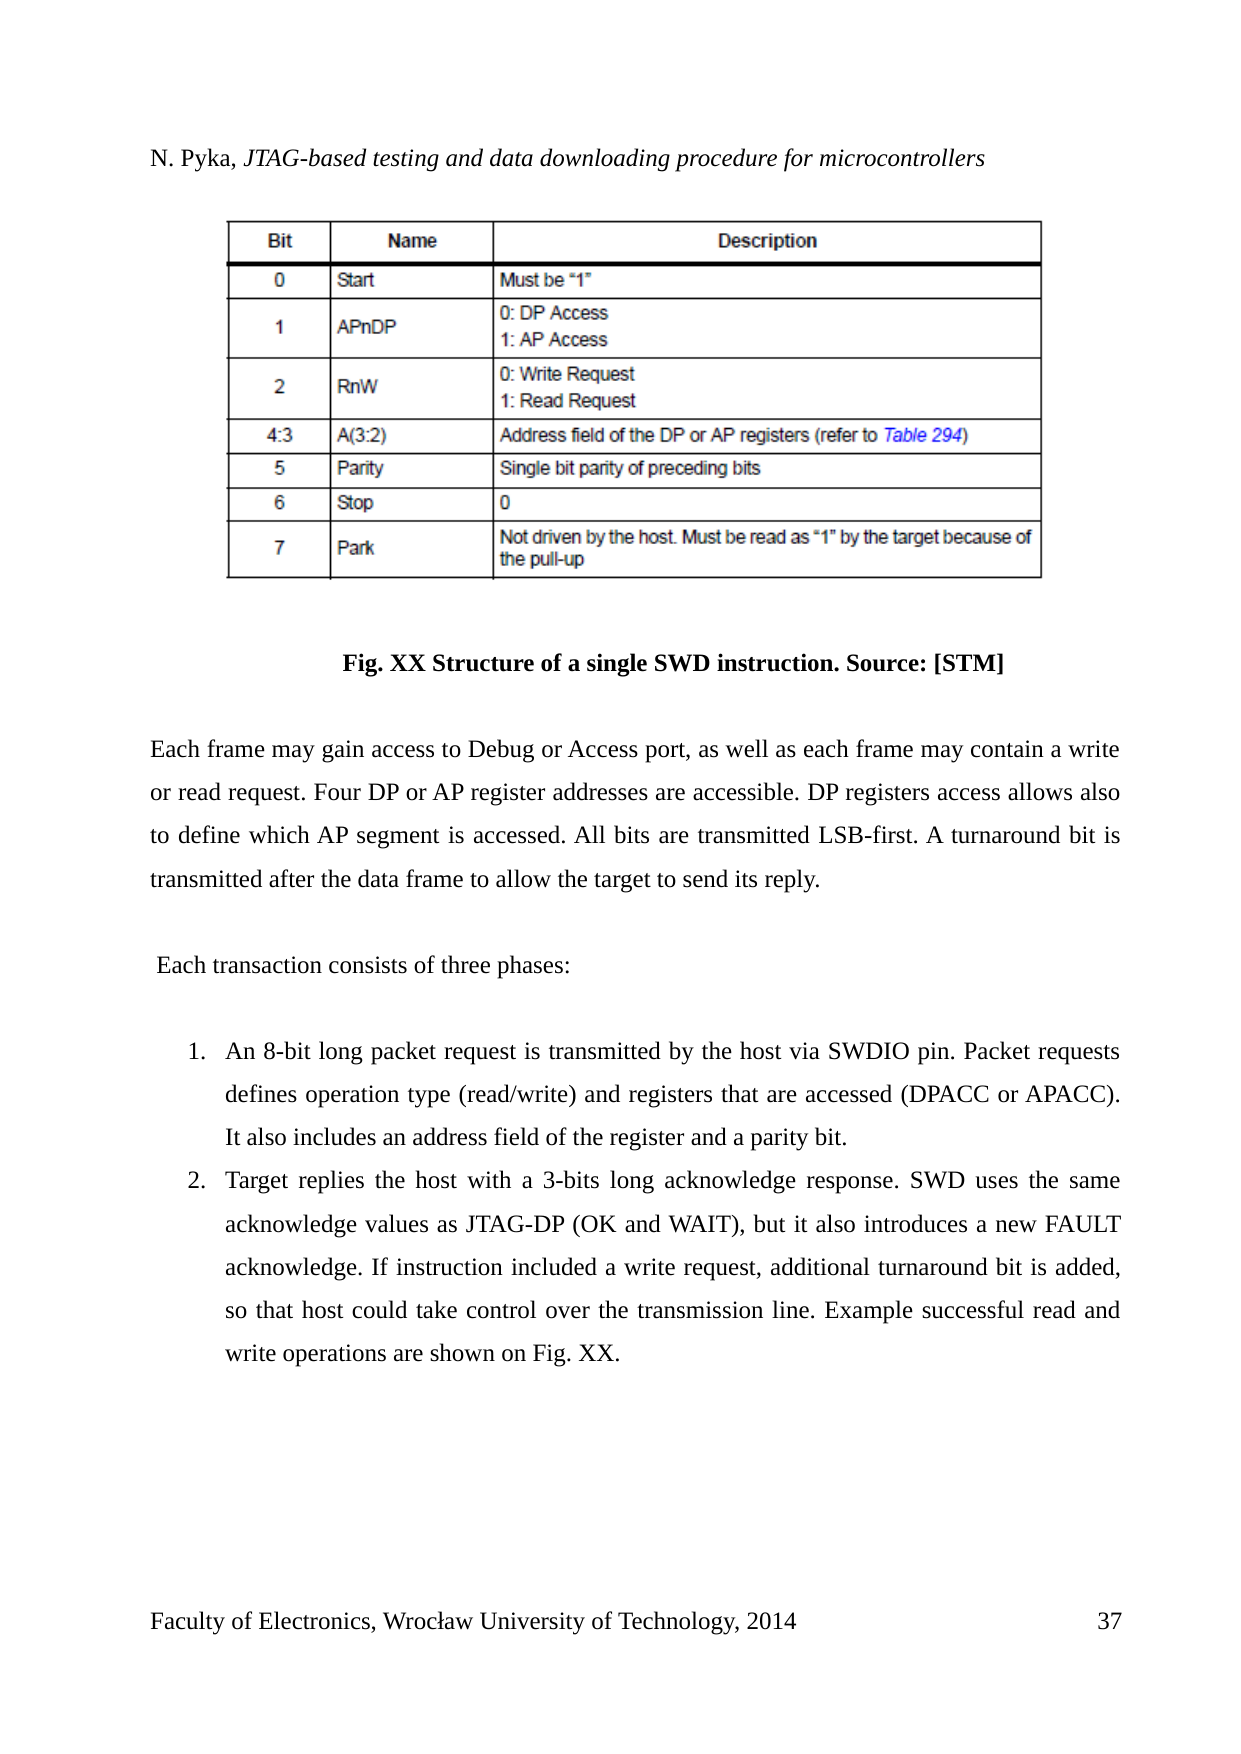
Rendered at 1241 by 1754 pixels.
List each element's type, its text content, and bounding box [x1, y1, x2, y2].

text Each frame may gain access to Debug or Access port, as well as each frame may contain a write or read request. Four DP or AP register addresses are accessible. DP registers access allows also to define which AP segment is accessed. All bits are transmitted LSB-first. A turnaround bit is transmitted after the data frame to allow the target to send its reply. [150, 734, 1122, 892]
picture [222, 218, 1060, 591]
list An 8-bit long packet request is transmitted by the host via SWDIO pin. Packet requests defines operation type (read/write) and registers that are accessed (DPACC or APACC). It also includes an address field of the register and a parity bit. [187, 1036, 1122, 1151]
list Fig. XX Structure of a single SWD instruction. Source: [STM] [187, 648, 1122, 677]
list Each transaction consists of three phases: [112, 950, 1122, 979]
list Target replies the host with a 3-bits long acknowledge response. SWD uses the same acknowledge values as JTAG-DP (OK and WAIT), but it also introduces a new FAULT acknowledge. If instruction included a write request, additional turnaround bit is added, so that host could take control over the transmission line. Example successful read and write operations are shown on Fig. XX. [187, 1166, 1122, 1367]
